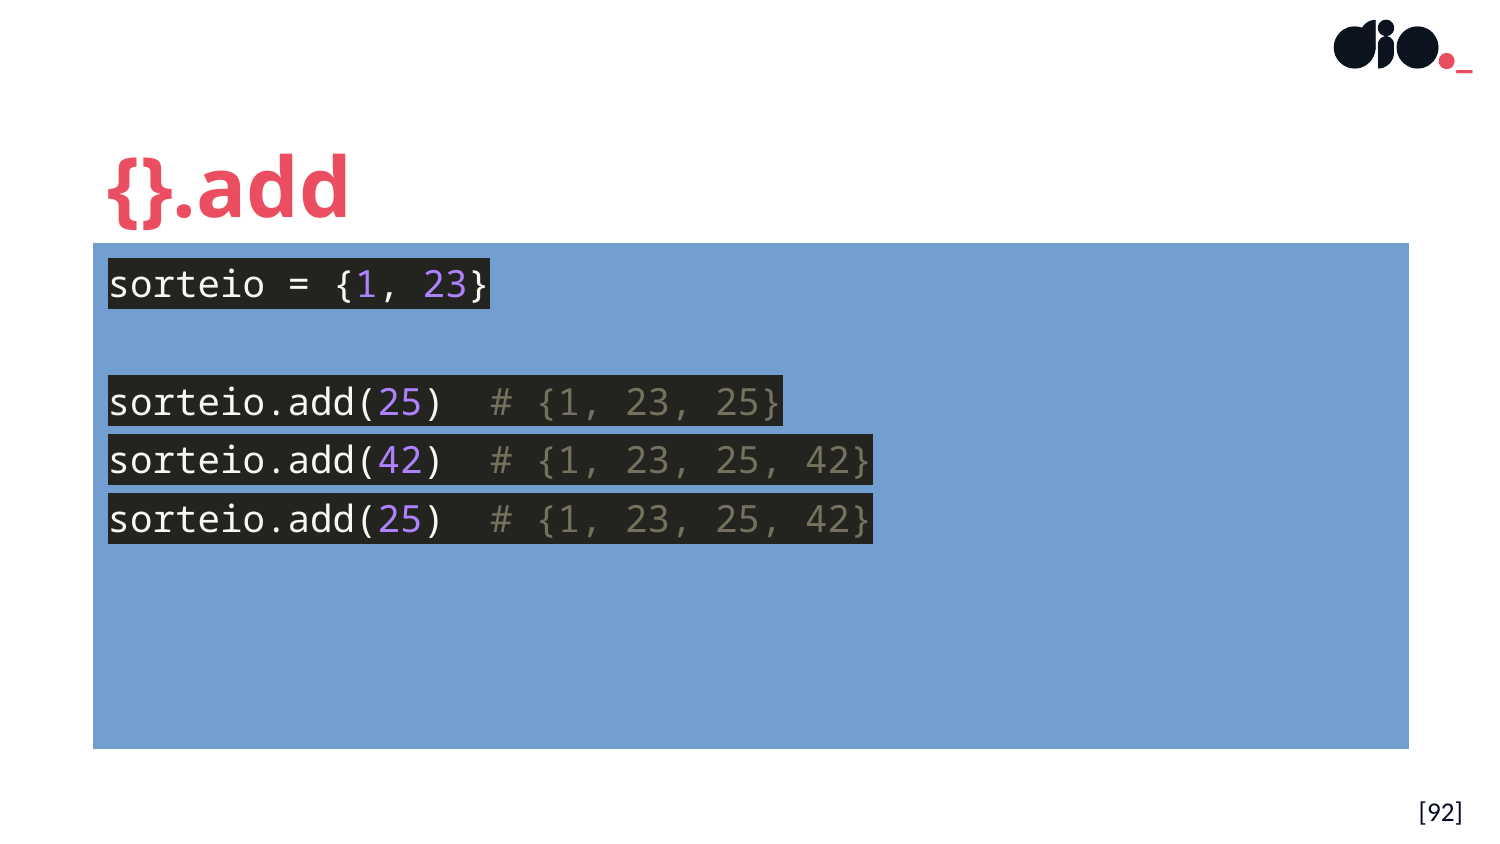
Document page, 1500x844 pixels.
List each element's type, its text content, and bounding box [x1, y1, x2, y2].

table_header sorteio = {1, 23} sorteio.add(25) # {1, 23, 25} sorteio.add(42) # {1, 23, 25, 42} sorteio.add(25) # {1, 23, 25, 42} [93, 243, 1409, 749]
text_box [] [1403, 779, 1494, 844]
text_box {}.add [92, 104, 1408, 243]
